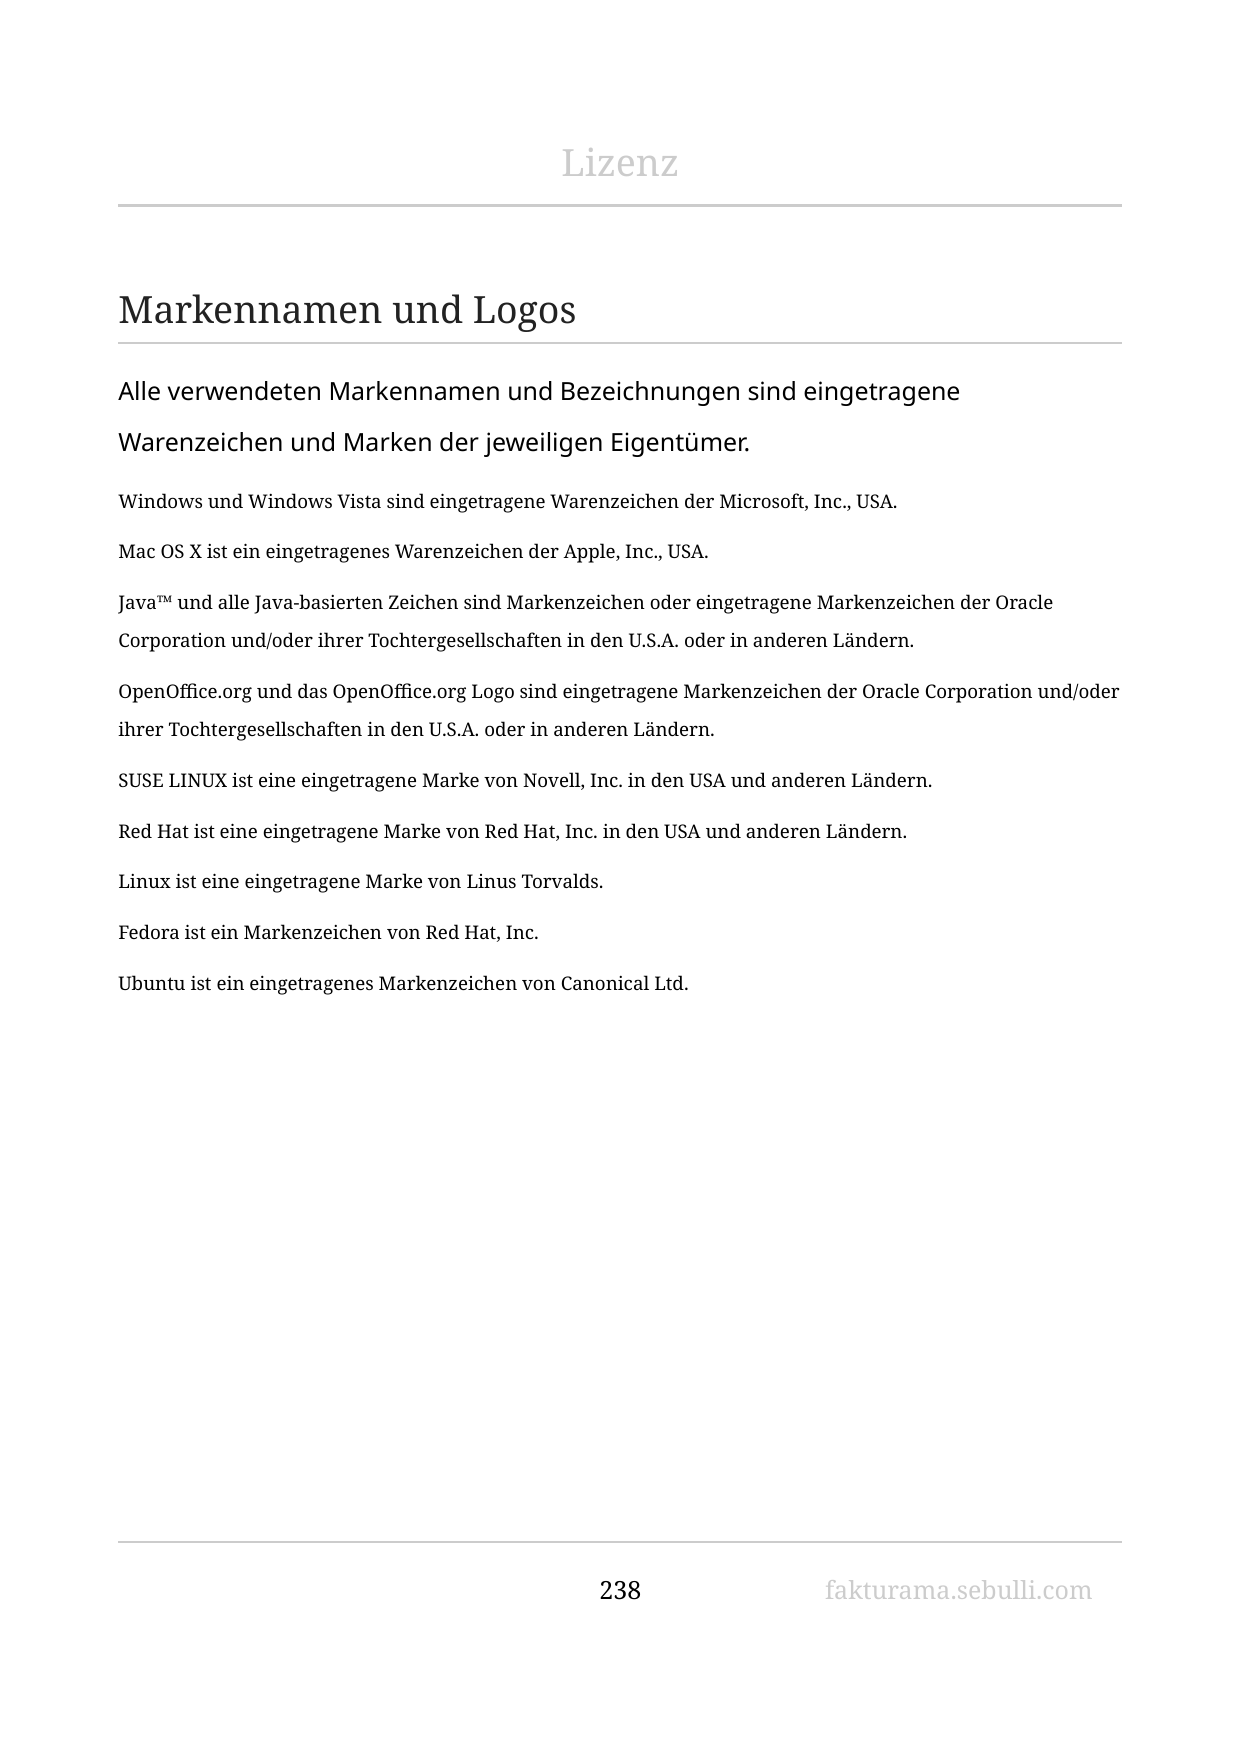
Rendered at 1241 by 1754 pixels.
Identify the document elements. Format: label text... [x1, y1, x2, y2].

text Red Hat ist eine eingetragene Marke von Red Hat, Inc. in den USA und anderen Ländern. [118, 818, 1122, 844]
text Fedora ist ein Markenzeichen von Red Hat, Inc. [118, 919, 1122, 945]
text Java™ und alle Java-basierten Zeichen sind Markenzeichen oder eingetragene Markenzeichen der Oracle Corporation und/oder ihrer Tochtergesellschaften in den U.S.A. oder in anderen Ländern. [118, 589, 1122, 653]
subtitle Markennamen und Logos [118, 283, 1122, 342]
text Mac OS X ist ein eingetragenes Warenzeichen der Apple, Inc., USA. [118, 539, 1122, 564]
text SUSE LINUX ist eine eingetragene Marke von Novell, Inc. in den USA und anderen Ländern. [118, 767, 1122, 793]
text Ubuntu ist ein eingetragenes Markenzeichen von Canonical Ltd. [118, 970, 1122, 996]
text Windows und Windows Vista sind eingetragene Warenzeichen der Microsoft, Inc., USA. [118, 488, 1122, 513]
text Alle verwendeten Markennamen und Bezeichnungen sind eingetragene Warenzeichen und Marken der jeweiligen Eigentümer. [118, 373, 1122, 458]
text OpenOffice.org und das OpenOffice.org Logo sind eingetragene Markenzeichen der Oracle Corporation und/oder ihrer Tochtergesellschaften in den U.S.A. oder in anderen Ländern. [118, 678, 1122, 742]
text Linux ist eine eingetragene Marke von Linus Torvalds. [118, 869, 1122, 894]
